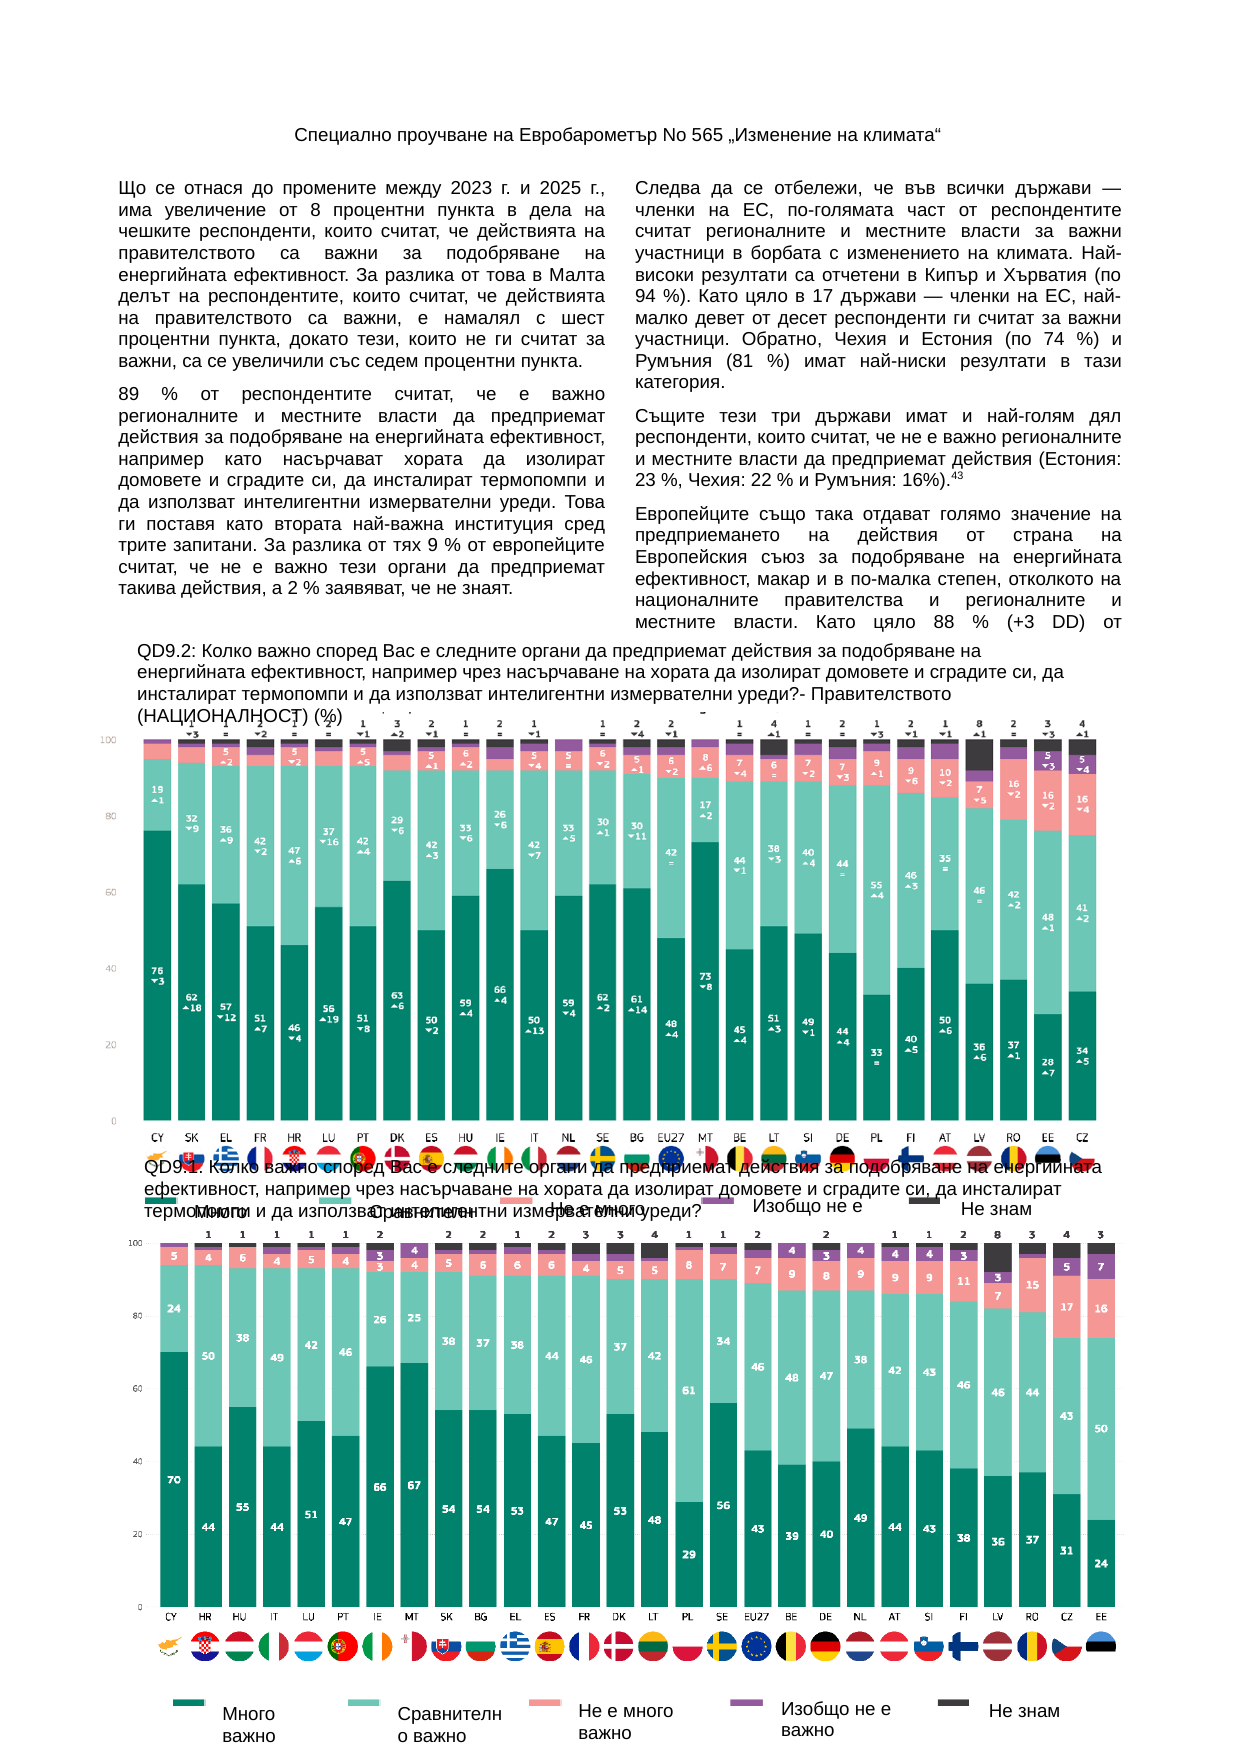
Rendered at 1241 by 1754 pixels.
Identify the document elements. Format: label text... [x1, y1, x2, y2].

text Следва да се отбележи, че във всички държави — членки на ЕС, по-голямата част от респондентите считат регионалните и местните власти за важни участници в борбата с изменението на климата. Най-високи резултати са отчетени в Кипър и Хърватия (по 94 %). Като цяло в 17 държави — членки на ЕС, най-малко девет от десет респонденти ги считат за важни участници. Обратно, Чехия и Естония (по 74 %) и Румъния (81 %) имат най-ниски резултати в тази категория. [635, 177, 1122, 393]
text Същите тези три държави имат и най-голям дял респонденти, които считат, че не е важно регионалните и местните власти да предприемат действия (Естония: 23 %, Чехия: 22 % и Румъния: 16%). [635, 404, 1122, 491]
picture [199, 712, 208, 721]
picture [91, 712, 1114, 1178]
picture [266, 712, 275, 721]
picture [172, 712, 179, 721]
text Европейците също така отдават голямо значение на предприемането на действия от страна на Европейския съюз за подобряване на енергийната ефективност, макар и в по-малка степен, отколкото на националните правителства и регионалните и местните власти. Като цяло 88 % (+3 DD) от [635, 503, 1122, 632]
text 89 % от респондентите считат, че е важно регионалните и местните власти да предприемат действия за подобряване на енергийната ефективност, например като насърчават хората да изолират домовете и сградите си, да инсталират термопомпи и да използват интелигентни измервателни уреди. Това ги поставя като втората най-важна институция сред трите запитани. За разлика от тях 9 % от европейците считат, че не е важно тези органи да предприемат такива действия, а 2 % заявяват, че не знаят. [118, 383, 605, 599]
picture [114, 1223, 1125, 1666]
picture [167, 1697, 975, 1708]
text Що се отнася до промените между 2023 г. и 2025 г., има увеличение от 8 процентни пункта в дела на чешките респонденти, които считат, че действията на правителството са важни за подобряване на енергийната ефективност. За разлика от това в Малта делът на респондентите, които считат, че действията на правителството са важни, е намалял с шест процентни пункта, докато тези, които не ги считат за важни, са се увеличили със седем процентни пункта. [118, 177, 605, 371]
picture [139, 1195, 946, 1206]
